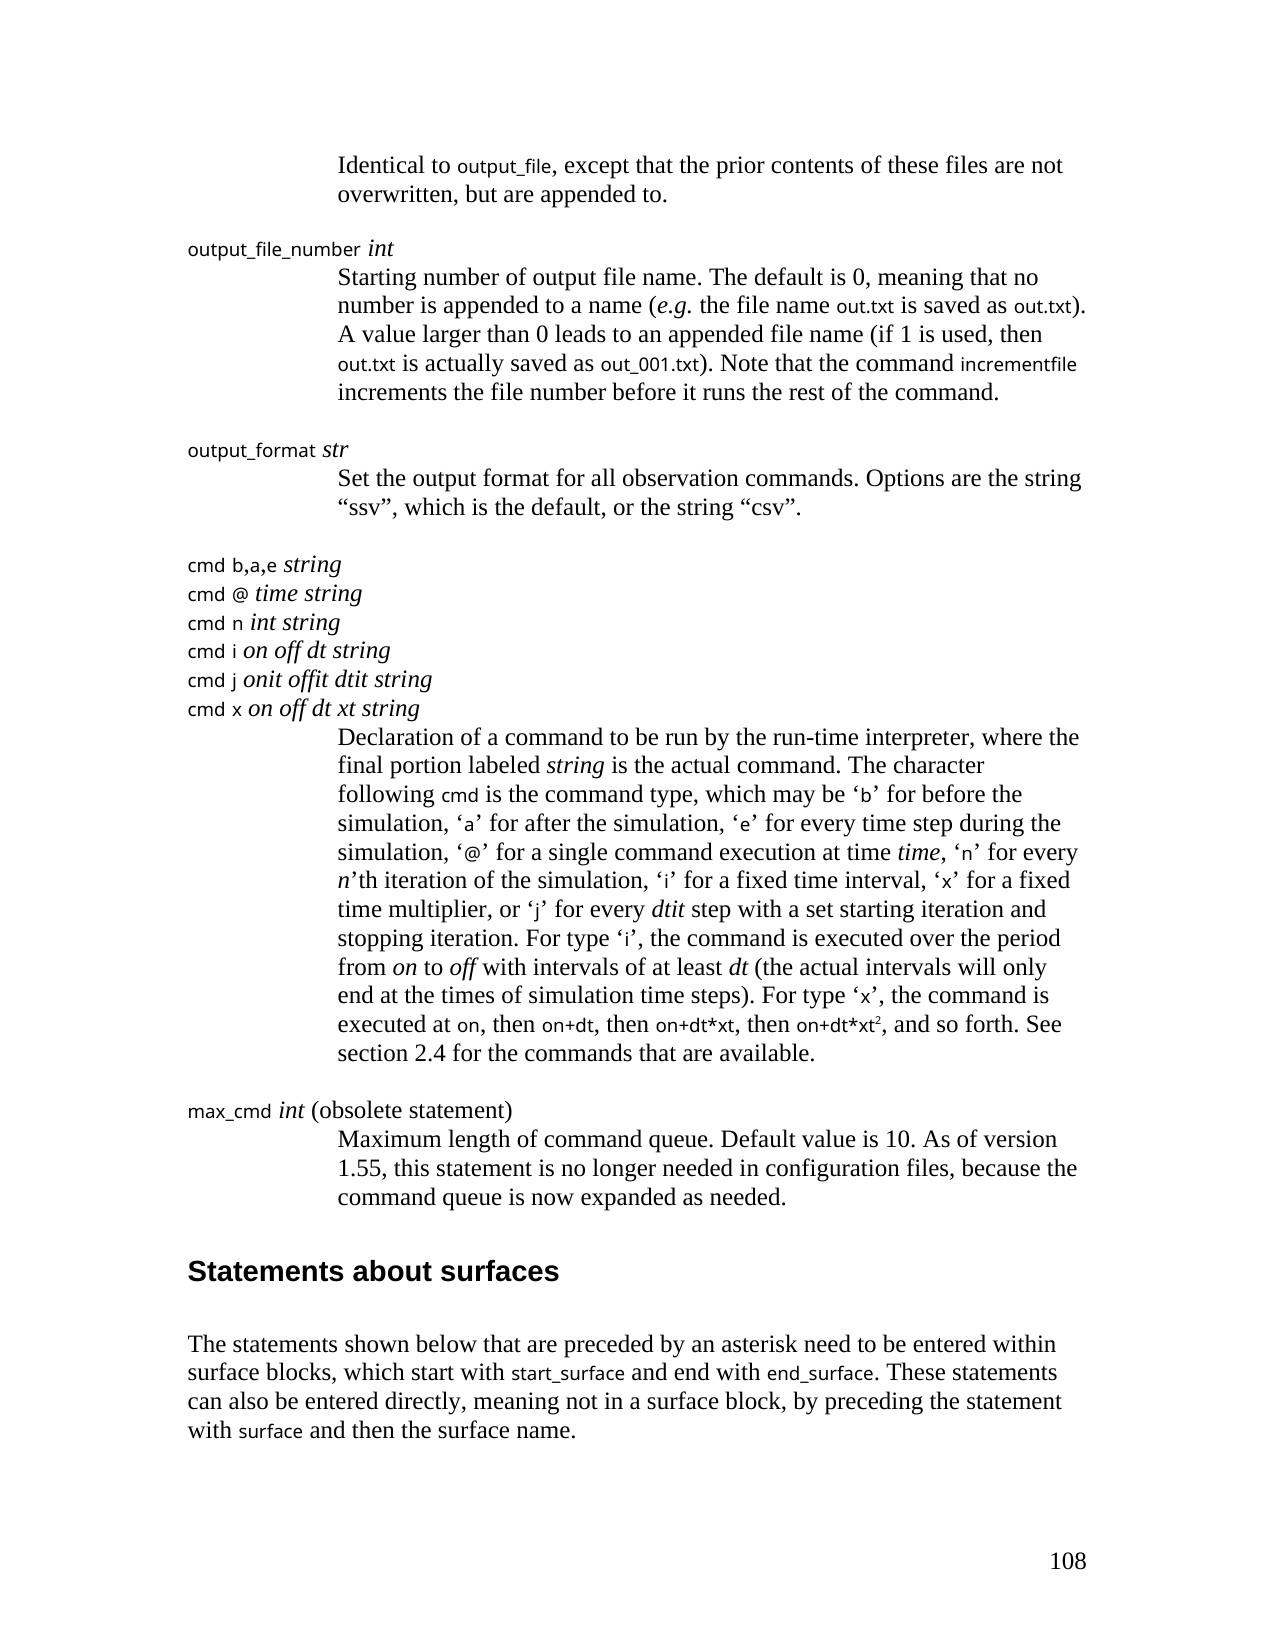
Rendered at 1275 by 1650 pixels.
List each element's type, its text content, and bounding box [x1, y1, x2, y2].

text max_cmd int (obsolete statement) [187, 1096, 1087, 1124]
text Starting number of output file name. The default is 0, meaning that no number is appended to a name (e.g. the file name out.txt is saved as out.txt). A value larger than 0 leads to an appended file name (if 1 is used, then out.txt is actually saved as out_001.txt). Note that the command incrementfile increments the file number before it runs the rest of the command. [187, 262, 1087, 406]
text cmd b,a,e string [187, 549, 1087, 578]
text output_format str [187, 434, 1087, 463]
text Declaration of a command to be run by the run-time interpreter, where the final portion labeled string is the actual command. The character following cmd is the command type, which may be ‘b’ for before the simulation, ‘a’ for after the simulation, ‘e’ for every time step during the simulation, ‘@’ for a single command execution at time time, ‘n’ for every n’th iteration of the simulation, ‘i’ for a fixed time interval, ‘x’ for a fixed time multiplier, or ‘j’ for every dtit step with a set starting iteration and stopping iteration. For type ‘i’, the command is executed over the period from on to off with intervals of at least dt (the actual intervals will only end at the times of simulation time steps). For type ‘x’, the command is executed at on, then on+dt, then on+dt*xt, then on+dt*xt2, and so forth. See section 2.4 for the commands that are available. [187, 722, 1087, 1067]
text The statements shown below that are preceded by an asterisk need to be entered within surface blocks, which start with start_surface and end with end_surface. These statements can also be entered directly, meaning not in a surface block, by preceding the statement with surface and then the surface name. [187, 1329, 1087, 1444]
text cmd i on off dt string [187, 636, 1087, 664]
subtitle Statements about surfaces [187, 1254, 1087, 1287]
text Maximum length of command queue. Default value is 10. As of version 1.55, this statement is no longer needed in configuration files, because the command queue is now expanded as needed. [187, 1124, 1087, 1211]
text Identical to output_file, except that the prior contents of these files are not overwritten, but are appended to. [187, 150, 1087, 207]
text output_file_number int [187, 233, 1087, 262]
text Set the output format for all observation commands. Options are the string “ssv”, which is the default, or the string “csv”. [187, 463, 1087, 521]
text cmd j onit offit dtit string [187, 664, 1087, 693]
text cmd x on off dt xt string [187, 693, 1087, 722]
text cmd n int string [187, 607, 1087, 636]
text cmd @ time string [187, 578, 1087, 607]
